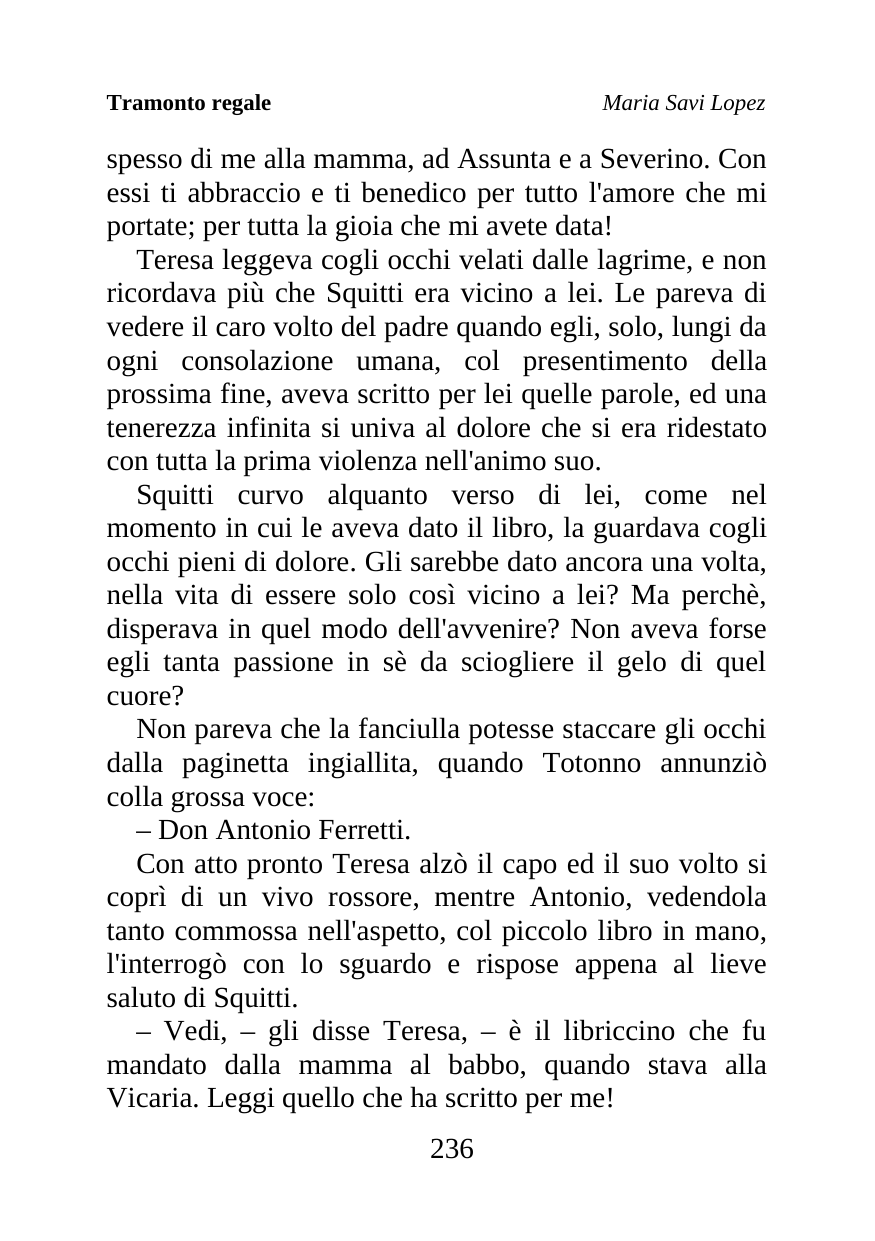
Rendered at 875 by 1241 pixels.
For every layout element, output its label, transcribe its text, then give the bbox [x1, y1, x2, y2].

text spesso di me alla mamma, ad Assunta e a Severino. Con essi ti abbraccio e ti benedico per tutto l'amore che mi portate; per tutta la gioia che mi avete data! [106, 141, 768, 242]
text – Vedi, – gli disse Teresa, – è il libriccino che fu mandato dalla mamma al babbo, quando stava alla Vicaria. Leggi quello che ha scritto per me! [106, 1013, 768, 1114]
text Non pareva che la fanciulla potesse staccare gli occhi dalla paginetta ingiallita, quando Totonno annunziò colla grossa voce: [106, 712, 768, 812]
text Teresa leggeva cogli occhi velati dalle lagrime, e non ricordava più che Squitti era vicino a lei. Le pareva di vedere il caro volto del padre quando egli, solo, lungi da ogni consolazione umana, col presentimento della prossima fine, aveva scritto per lei quelle parole, ed una tenerezza infinita si univa al dolore che si era ridestato con tutta la prima violenza nell'animo suo. [106, 242, 768, 477]
text Con atto pronto Teresa alzò il capo ed il suo volto si coprì di un vivo rossore, mentre Antonio, vedendola tanto commossa nell'aspetto, col piccolo libro in mano, l'interrogò con lo sguardo e rispose appena al lieve saluto di Squitti. [106, 846, 768, 1013]
text Squitti curvo alquanto verso di lei, come nel momento in cui le aveva dato il libro, la guardava cogli occhi pieni di dolore. Gli sarebbe dato ancora una volta, nella vita di essere solo così vicino a lei? Ma perchè, disperava in quel modo dell'avvenire? Non aveva forse egli tanta passione in sè da sciogliere il gelo di quel cuore? [106, 477, 768, 712]
text – Don Antonio Ferretti. [106, 812, 768, 846]
